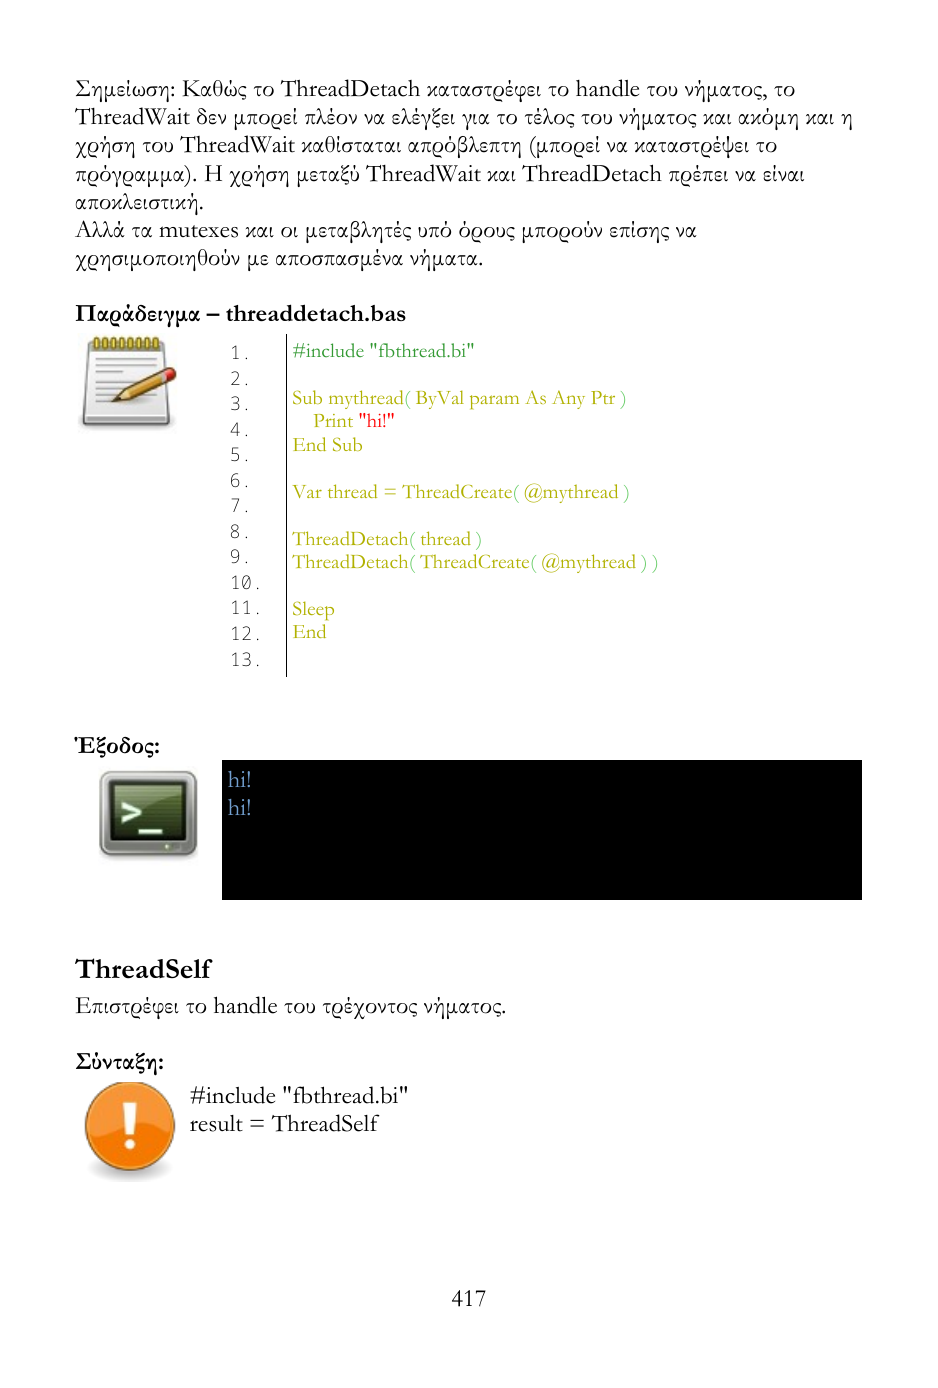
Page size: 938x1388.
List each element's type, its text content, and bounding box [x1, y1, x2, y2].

text Αλλά τα mutexes και οι μεταβλητές υπό όρους μπορούν επίσης να χρησιμοποιηθούν με αποσπασμένα νήματα. [75, 216, 862, 272]
table_header #include "fbthread.bi" Sub mythread( ByVal param As Any Ptr ) Print "hi!" End Sub Var thread = ThreadCreate( @mythread ) ThreadDetach( thread ) ThreadDetach( ThreadCreate( @mythread ) ) Sleep End [287, 334, 857, 677]
text Έξοδος: [75, 732, 862, 760]
table_header #include "fbthread.bi" result = ThreadSelf [184, 1076, 863, 1216]
table_header [186, 334, 286, 677]
table_header [75, 760, 222, 900]
text Σύνταξη: [75, 1048, 862, 1076]
subtitle ThreadSelf [75, 953, 862, 986]
table_header [75, 328, 180, 704]
table_header [180, 328, 863, 704]
table_header [75, 1076, 183, 1216]
picture [79, 1082, 180, 1182]
picture [77, 333, 178, 434]
text Σημείωση: Καθώς το ThreadDetach καταστρέφει το handle του νήματος, το ThreadWait δεν μπορεί πλέον να ελέγξει για το τέλος του νήματος και ακόμη και η χρήση του ThreadWait καθίσταται απρόβλεπτη (μπορεί να καταστρέψει το πρόγραμμα). Η χρήση μεταξύ ThreadWait και ThreadDetach πρέπει να είναι αποκλειστική. [75, 75, 862, 216]
text Παράδειγμα – threaddetach.bas [75, 300, 862, 328]
text Επιστρέφει το handle του τρέχοντος νήματος. [75, 992, 862, 1020]
picture [98, 766, 199, 866]
table_header hi! hi! [222, 760, 862, 900]
